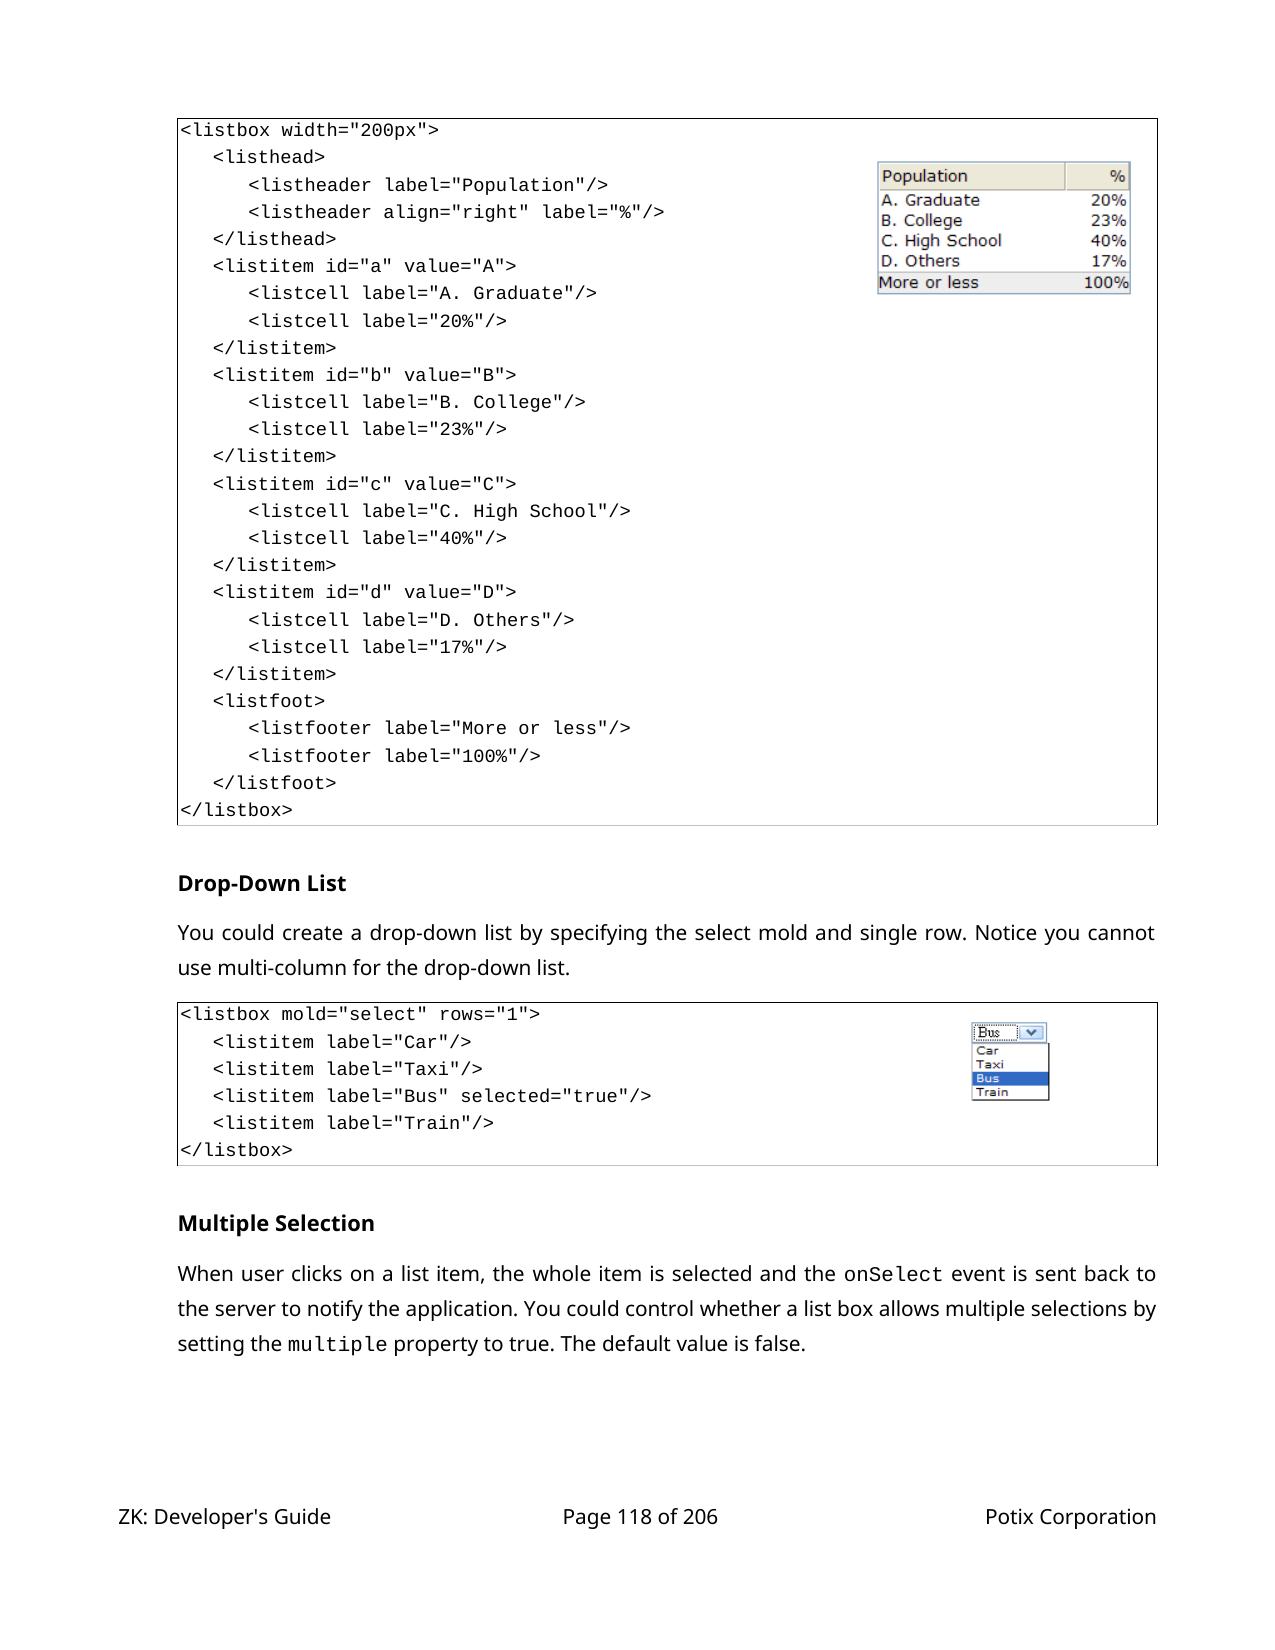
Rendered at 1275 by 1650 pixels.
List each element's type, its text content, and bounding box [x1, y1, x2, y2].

text <listitem id="c" value="C"> [178, 472, 1157, 496]
text <listitem id="a" value="A"> [178, 254, 875, 278]
text </listitem> [178, 336, 1157, 360]
text </listbox> [178, 798, 1157, 825]
text <listcell label="23%"/> [178, 417, 1157, 441]
text <listitem label="Train"/> [178, 1111, 1157, 1135]
text <listcell label="B. College"/> [178, 390, 1157, 414]
text </listfoot> [178, 771, 1157, 795]
subtitle Drop-Down List [177, 868, 1157, 898]
text <listfooter label="More or less"/> [178, 716, 1157, 741]
text </listitem> [178, 444, 1157, 469]
text <listitem id="d" value="D"> [178, 580, 1157, 604]
text <listbox width="200px"> [178, 119, 1157, 142]
text [1136, 227, 1157, 251]
text <listitem label="Bus" selected="true"/> [178, 1084, 1157, 1108]
text <listfooter label="100%"/> [178, 743, 1157, 768]
text <listcell label="D. Others"/> [178, 607, 1157, 632]
text <listbox mold="select" rows="1"> [178, 1003, 1157, 1027]
text [1053, 1029, 1157, 1054]
text </listbox> [178, 1138, 1157, 1165]
text </listitem> [178, 662, 1157, 686]
picture [875, 160, 1136, 297]
subtitle Multiple Selection [177, 1208, 1157, 1238]
picture [968, 1020, 1053, 1103]
text <listcell label="17%"/> [178, 635, 1157, 659]
text </listitem> [178, 553, 1157, 577]
text <listhead> [178, 145, 1157, 169]
text <listcell label="40%"/> [178, 526, 1157, 550]
text <listcell label="20%"/> [178, 308, 1157, 333]
text <listitem label="Taxi"/> [178, 1057, 968, 1081]
text <listcell label="C. High School"/> [178, 499, 1157, 523]
text <listfoot> [178, 689, 1157, 713]
text <listheader label="Population"/> [178, 172, 875, 197]
text <listcell label="A. Graduate"/> [178, 281, 1157, 306]
text <listheader align="right" label="%"/> [178, 200, 875, 224]
text <listitem id="b" value="B"> [178, 363, 1157, 387]
text <listitem label="Car"/> [178, 1029, 968, 1054]
text When user clicks on a list item, the whole item is selected and the onSelect event is sent back to the server to notify the application. You could control whether a list box allows multiple selections by setting the multiple property to true. The default value is false. [177, 1259, 1157, 1358]
text You could create a drop-down list by specifying the select mold and single row. Notice you cannot use multi-column for the drop-down list. [177, 918, 1157, 982]
text </listhead> [178, 227, 875, 251]
text [1053, 1057, 1157, 1081]
